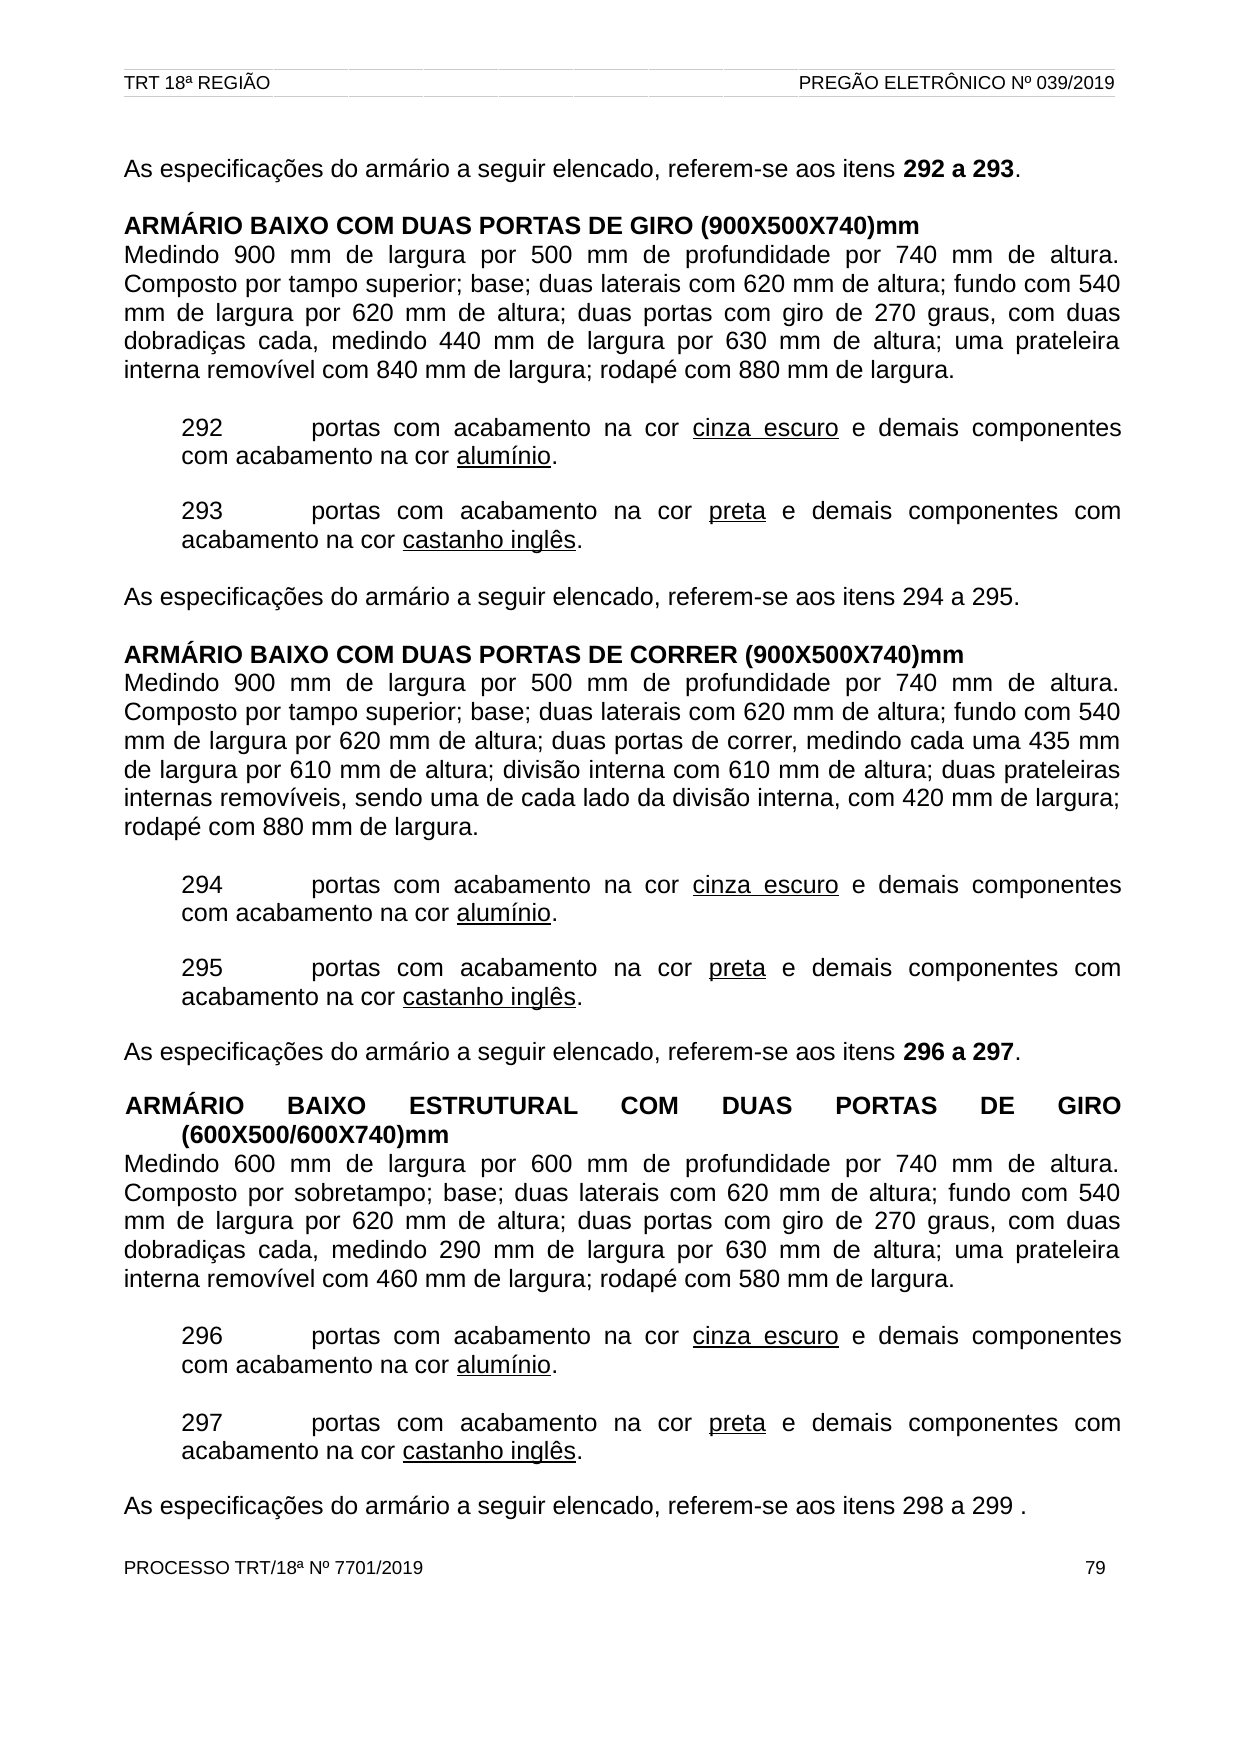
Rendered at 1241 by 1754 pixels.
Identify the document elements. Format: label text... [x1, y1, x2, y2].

text 295 portas com acabamento na cor preta e demais componentes com acabamento na cor castanho inglês. [181, 953, 1122, 1011]
text Medindo 900 mm de largura por 500 mm de profundidade por 740 mm de altura. Composto por tampo superior; base; duas laterais com 620 mm de altura; fundo com 540 mm de largura por 620 mm de altura; duas portas com giro de 270 graus, com duas dobradiças cada, medindo 440 mm de largura por 630 mm de altura; uma prateleira interna removível com 840 mm de largura; rodapé com 880 mm de largura. [123, 240, 1122, 384]
text As especificações do armário a seguir elencado, referem-se aos itens 294 a 295. [123, 582, 1122, 611]
text Medindo 900 mm de largura por 500 mm de profundidade por 740 mm de altura. Composto por tampo superior; base; duas laterais com 620 mm de altura; fundo com 540 mm de largura por 620 mm de altura; duas portas de correr, medindo cada uma 435 mm de largura por 610 mm de altura; divisão interna com 610 mm de altura; duas prateleiras internas removíveis, sendo uma de cada lado da divisão interna, com 420 mm de largura; rodapé com 880 mm de largura. [123, 668, 1122, 841]
text 297 portas com acabamento na cor preta e demais componentes com acabamento na cor castanho inglês. [181, 1407, 1122, 1465]
text 293 portas com acabamento na cor preta e demais componentes com acabamento na cor castanho inglês. [181, 496, 1122, 553]
text 292 portas com acabamento na cor cinza escuro e demais componentes com acabamento na cor alumínio. [181, 412, 1122, 470]
text 294 portas com acabamento na cor cinza escuro e demais componentes com acabamento na cor alumínio. [181, 870, 1122, 927]
text As especificações do armário a seguir elencado, referem-se aos itens 298 a 299 . [123, 1491, 1122, 1520]
text 296 portas com acabamento na cor cinza escuro e demais componentes com acabamento na cor alumínio. [181, 1321, 1122, 1379]
text As especificações do armário a seguir elencado, referem-se aos itens 296 a 297. [123, 1037, 1122, 1065]
text ARMÁRIO BAIXO COM DUAS PORTAS DE GIRO (900X500X740)mm [123, 211, 1122, 240]
text As especificações do armário a seguir elencado, referem-se aos itens 292 a 293. [123, 154, 1122, 182]
text ARMÁRIO BAIXO ESTRUTURAL COM DUAS PORTAS DE GIRO (600X500/600X740)mm [125, 1091, 1122, 1149]
text ARMÁRIO BAIXO COM DUAS PORTAS DE CORRER (900X500X740)mm [123, 640, 1122, 668]
text Medindo 600 mm de largura por 600 mm de profundidade por 740 mm de altura. Composto por sobretampo; base; duas laterais com 620 mm de altura; fundo com 540 mm de largura por 620 mm de altura; duas portas com giro de 270 graus, com duas dobradiças cada, medindo 290 mm de largura por 630 mm de altura; uma prateleira interna removível com 460 mm de largura; rodapé com 580 mm de largura. [123, 1149, 1122, 1292]
